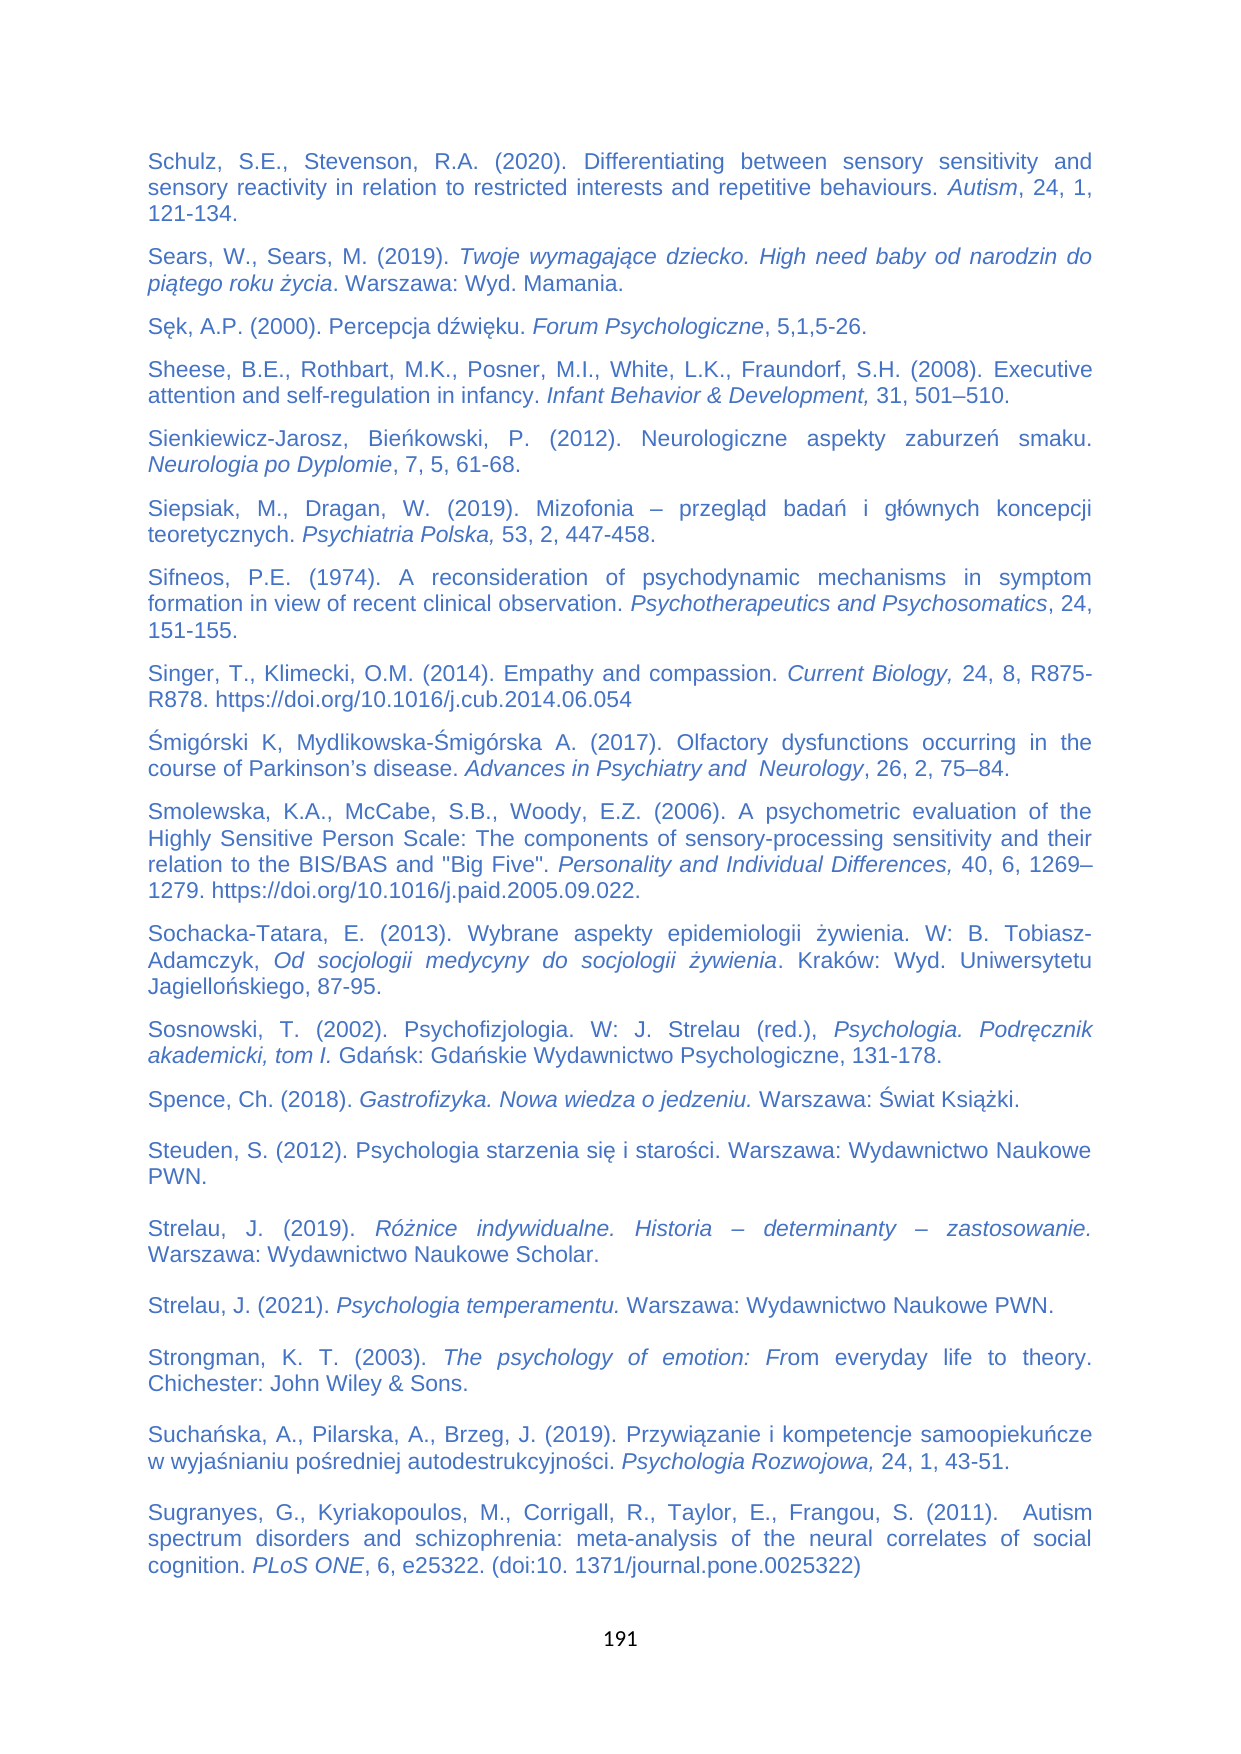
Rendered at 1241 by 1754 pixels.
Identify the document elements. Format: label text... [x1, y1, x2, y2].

text Spence, Ch. (2018). Gastrofizyka. Nowa wiedza o jedzeniu. Warszawa: Świat Książki. [148, 1086, 1093, 1112]
text Sifneos, P.E. (1974). A reconsideration of psychodynamic mechanisms in symptom formation in view of recent clinical observation. Psychotherapeutics and Psychosomatics, 24, 151-155. [148, 564, 1093, 643]
text Sęk, A.P. (2000). Percepcja dźwięku. Forum Psychologiczne, 5,1,5-26. [148, 313, 1093, 339]
text Śmigórski K, Mydlikowska-Śmigórska A. (2017). Olfactory dysfunctions occurring in the course of Parkinson’s disease. Advances in Psychiatry and Neurology, 26, 2, 75–84. [148, 729, 1093, 782]
text Strelau, J. (2019). Różnice indywidualne. Historia – determinanty – zastosowanie. Warszawa: Wydawnictwo Naukowe Scholar. [148, 1214, 1093, 1267]
text Suchańska, A., Pilarska, A., Brzeg, J. (2019). Przywiązanie i kompetencje samoopiekuńcze w wyjaśnianiu pośredniej autodestrukcyjności. Psychologia Rozwojowa, 24, 1, 43-51. [148, 1421, 1093, 1474]
text Schulz, S.E., Stevenson, R.A. (2020). Differentiating between sensory sensitivity and sensory reactivity in relation to restricted interests and repetitive behaviours. Autism, 24, 1, 121-134. [148, 148, 1093, 227]
text Siepsiak, M., Dragan, W. (2019). Mizofonia – przegląd badań i głównych koncepcji teoretycznych. Psychiatria Polska, 53, 2, 447-458. [148, 494, 1093, 547]
text Singer, T., Klimecki, O.M. (2014). Empathy and compassion. Current Biology, 24, 8, R875-R878. https://doi.org/10.1016/j.cub.2014.06.054 [148, 659, 1093, 712]
text Sienkiewicz-Jarosz, Bieńkowski, P. (2012). Neurologiczne aspekty zaburzeń smaku. Neurologia po Dyplomie, 7, 5, 61-68. [148, 425, 1093, 478]
text Steuden, S. (2012). Psychologia starzenia się i starości. Warszawa: Wydawnictwo Naukowe PWN. [148, 1137, 1093, 1189]
text Sheese, B.E., Rothbart, M.K., Posner, M.I., White, L.K., Fraundorf, S.H. (2008). Executive attention and self-regulation in infancy. Infant Behavior & Development, 31, 501–510. [148, 356, 1093, 408]
text Sosnowski, T. (2002). Psychofizjologia. W: J. Strelau (red.), Psychologia. Podręcznik akademicki, tom I. Gdańsk: Gdańskie Wydawnictwo Psychologiczne, 131-178. [148, 1016, 1093, 1069]
text Strongman, K. T. (2003). The psychology of emotion: From everyday life to theory. Chichester: John Wiley & Sons. [148, 1344, 1093, 1396]
text Sears, W., Sears, M. (2019). Twoje wymagające dziecko. High need baby od narodzin do piątego roku życia. Warszawa: Wyd. Mamania. [148, 243, 1093, 296]
text Strelau, J. (2021). Psychologia temperamentu. Warszawa: Wydawnictwo Naukowe PWN. [148, 1292, 1093, 1319]
text Sochacka-Tatara, E. (2013). Wybrane aspekty epidemiologii żywienia. W: B. Tobiasz-Adamczyk, Od socjologii medycyny do socjologii żywienia. Kraków: Wyd. Uniwersytetu Jagiellońskiego, 87-95. [148, 920, 1093, 999]
text Sugranyes, G., Kyriakopoulos, M., Corrigall, R., Taylor, E., Frangou, S. (2011). Autism spectrum disorders and schizophrenia: meta-analysis of the neural correlates of social cognition. PLoS ONE, 6, e25322. (doi:10. 1371/journal.pone.0025322) [148, 1499, 1093, 1578]
text Smolewska, K.A., McCabe, S.B., Woody, E.Z. (2006). A psychometric evaluation of the Highly Sensitive Person Scale: The components of sensory-processing sensitivity and their relation to the BIS/BAS and "Big Five". Personality and Individual Differences, 40, 6, 1269–1279. https://doi.org/10.1016/j.paid.2005.09.022. [148, 798, 1093, 904]
